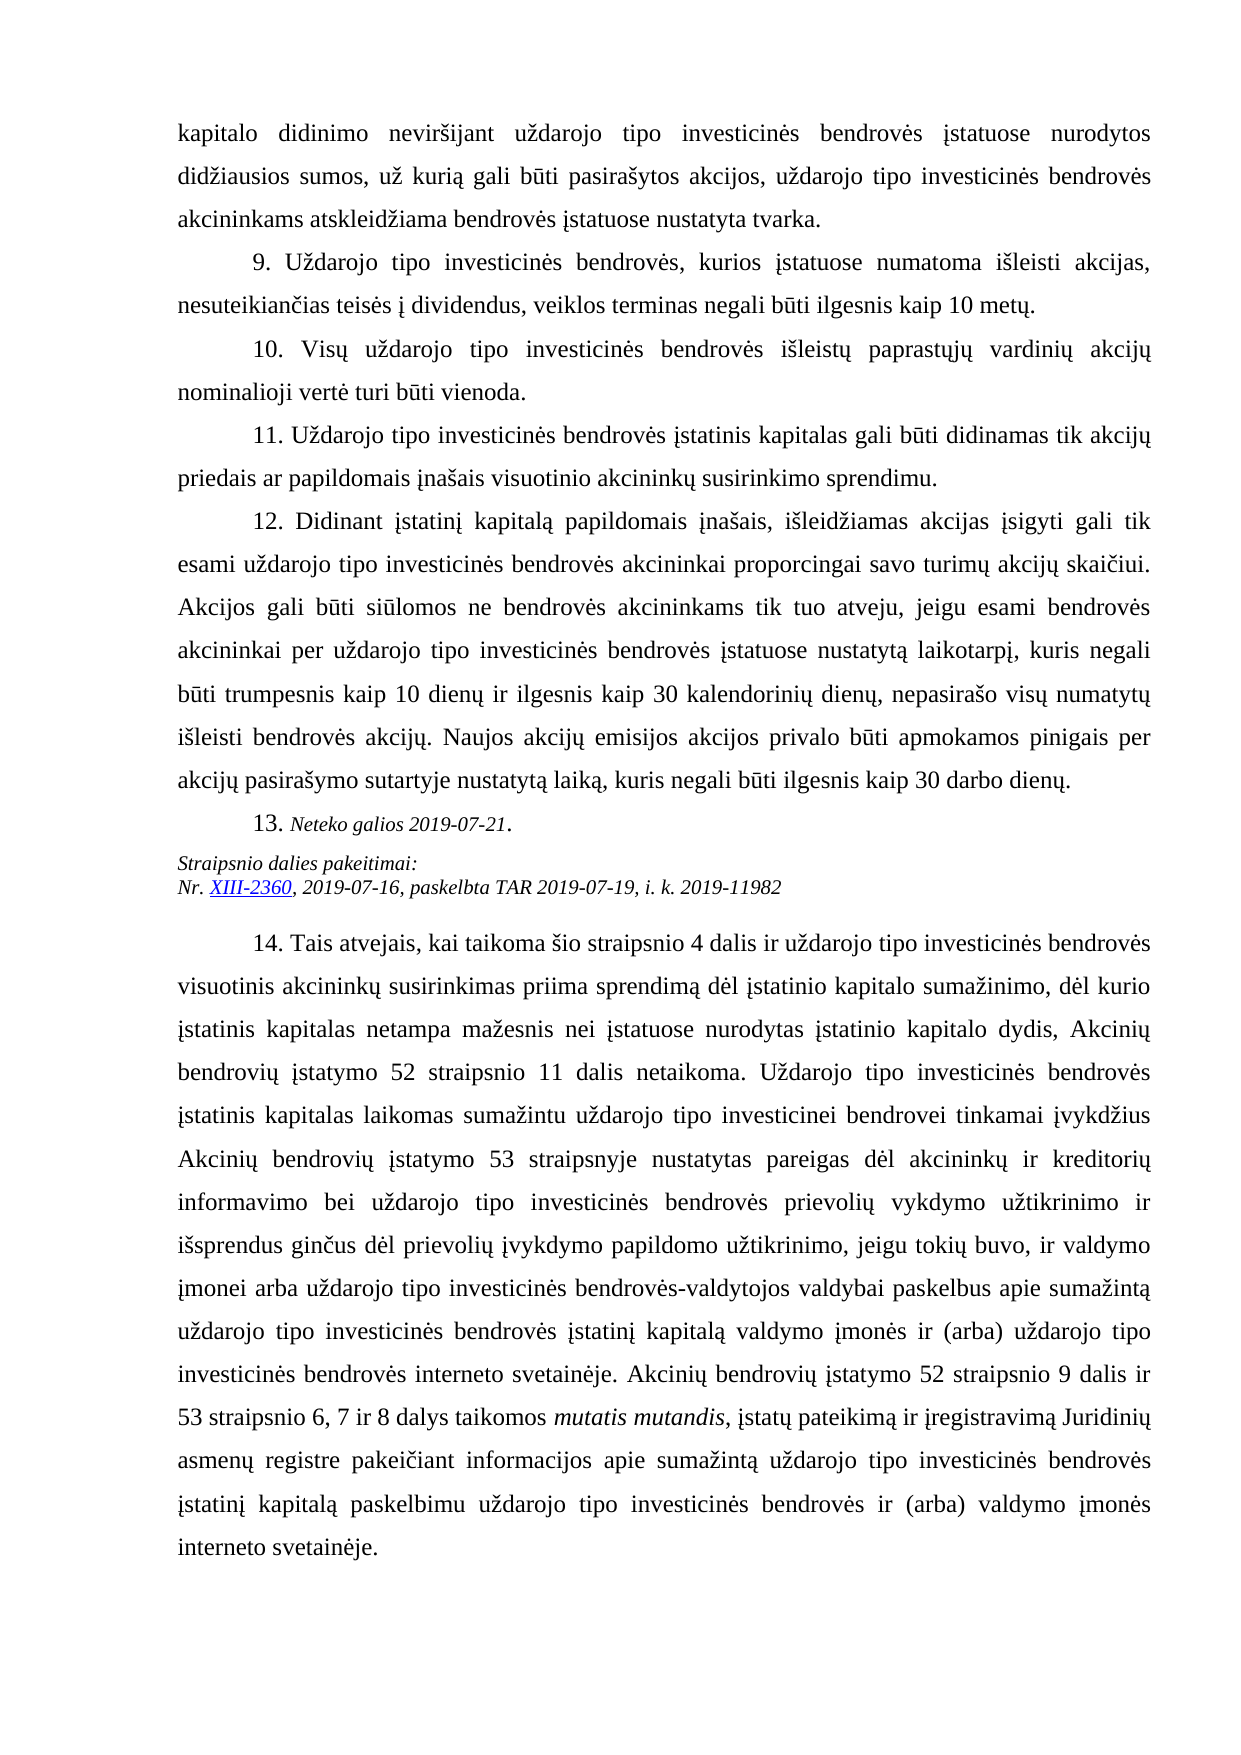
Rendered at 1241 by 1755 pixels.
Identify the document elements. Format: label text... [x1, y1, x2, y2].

text kapitalo didinimo neviršijant uždarojo tipo investicinės bendrovės įstatuose nurodytos didžiausios sumos, už kurią gali būti pasirašytos akcijos, uždarojo tipo investicinės bendrovės akcininkams atskleidžiama bendrovės įstatuose nustatyta tvarka. [177, 118, 1152, 233]
text 14. Tais atvejais, kai taikoma šio straipsnio 4 dalis ir uždarojo tipo investicinės bendrovės visuotinis akcininkų susirinkimas priima sprendimą dėl įstatinio kapitalo sumažinimo, dėl kurio įstatinis kapitalas netampa mažesnis nei įstatuose nurodytas įstatinio kapitalo dydis, Akcinių bendrovių įstatymo 52 straipsnio 11 dalis netaikoma. Uždarojo tipo investicinės bendrovės įstatinis kapitalas laikomas sumažintu uždarojo tipo investicinei bendrovei tinkamai įvykdžius Akcinių bendrovių įstatymo 53 straipsnyje nustatytas pareigas dėl akcininkų ir kreditorių informavimo bei uždarojo tipo investicinės bendrovės prievolių vykdymo užtikrinimo ir išsprendus ginčus dėl prievolių įvykdymo papildomo užtikrinimo, jeigu tokių buvo, ir valdymo įmonei arba uždarojo tipo investicinės bendrovės-valdytojos valdybai paskelbus apie sumažintą uždarojo tipo investicinės bendrovės įstatinį kapitalą valdymo įmonės ir (arba) uždarojo tipo investicinės bendrovės interneto svetainėje. Akcinių bendrovių įstatymo 52 straipsnio 9 dalis ir 53 straipsnio 6, 7 ir 8 dalys taikomos mutatis mutandis, įstatų pateikimą ir įregistravimą Juridinių asmenų registre pakeičiant informacijos apie sumažintą uždarojo tipo investicinės bendrovės įstatinį kapitalą paskelbimu uždarojo tipo investicinės bendrovės ir (arba) valdymo įmonės interneto svetainėje. [177, 928, 1152, 1561]
text Nr. XIII-2360, 2019-07-16, paskelbta TAR 2019-07-19, i. k. 2019-11982 [177, 875, 1152, 899]
text Straipsnio dalies pakeitimai: [177, 851, 1152, 875]
text 11. Uždarojo tipo investicinės bendrovės įstatinis kapitalas gali būti didinamas tik akcijų priedais ar papildomais įnašais visuotinio akcininkų susirinkimo sprendimu. [177, 420, 1152, 492]
text 12. Didinant įstatinį kapitalą papildomais įnašais, išleidžiamas akcijas įsigyti gali tik esami uždarojo tipo investicinės bendrovės akcininkai proporcingai savo turimų akcijų skaičiui. Akcijos gali būti siūlomos ne bendrovės akcininkams tik tuo atveju, jeigu esami bendrovės akcininkai per uždarojo tipo investicinės bendrovės įstatuose nustatytą laikotarpį, kuris negali būti trumpesnis kaip 10 dienų ir ilgesnis kaip 30 kalendorinių dienų, nepasirašo visų numatytų išleisti bendrovės akcijų. Naujos akcijų emisijos akcijos privalo būti apmokamos pinigais per akcijų pasirašymo sutartyje nustatytą laiką, kuris negali būti ilgesnis kaip 30 darbo dienų. [177, 506, 1152, 794]
text 10. Visų uždarojo tipo investicinės bendrovės išleistų paprastųjų vardinių akcijų nominalioji vertė turi būti vienoda. [177, 334, 1152, 406]
text 13. Neteko galios 2019-07-21. [177, 808, 1152, 837]
text 9. Uždarojo tipo investicinės bendrovės, kurios įstatuose numatoma išleisti akcijas, nesuteikiančias teisės į dividendus, veiklos terminas negali būti ilgesnis kaip 10 metų. [177, 247, 1152, 319]
